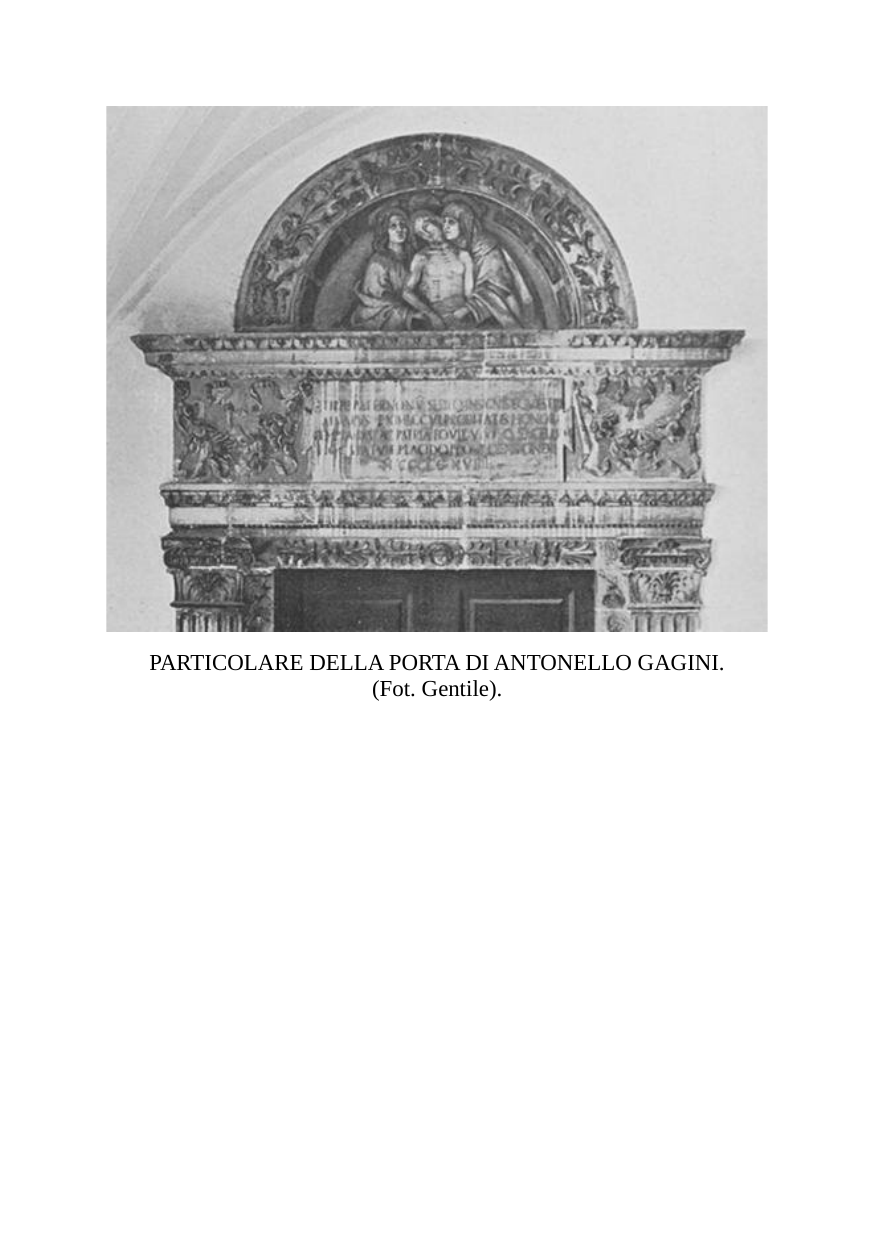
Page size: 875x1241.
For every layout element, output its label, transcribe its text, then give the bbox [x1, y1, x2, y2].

picture [106, 106, 768, 632]
text PARTICOLARE DELLA PORTA DI ANTONELLO GAGINI. (Fot. Gentile). [106, 649, 768, 702]
